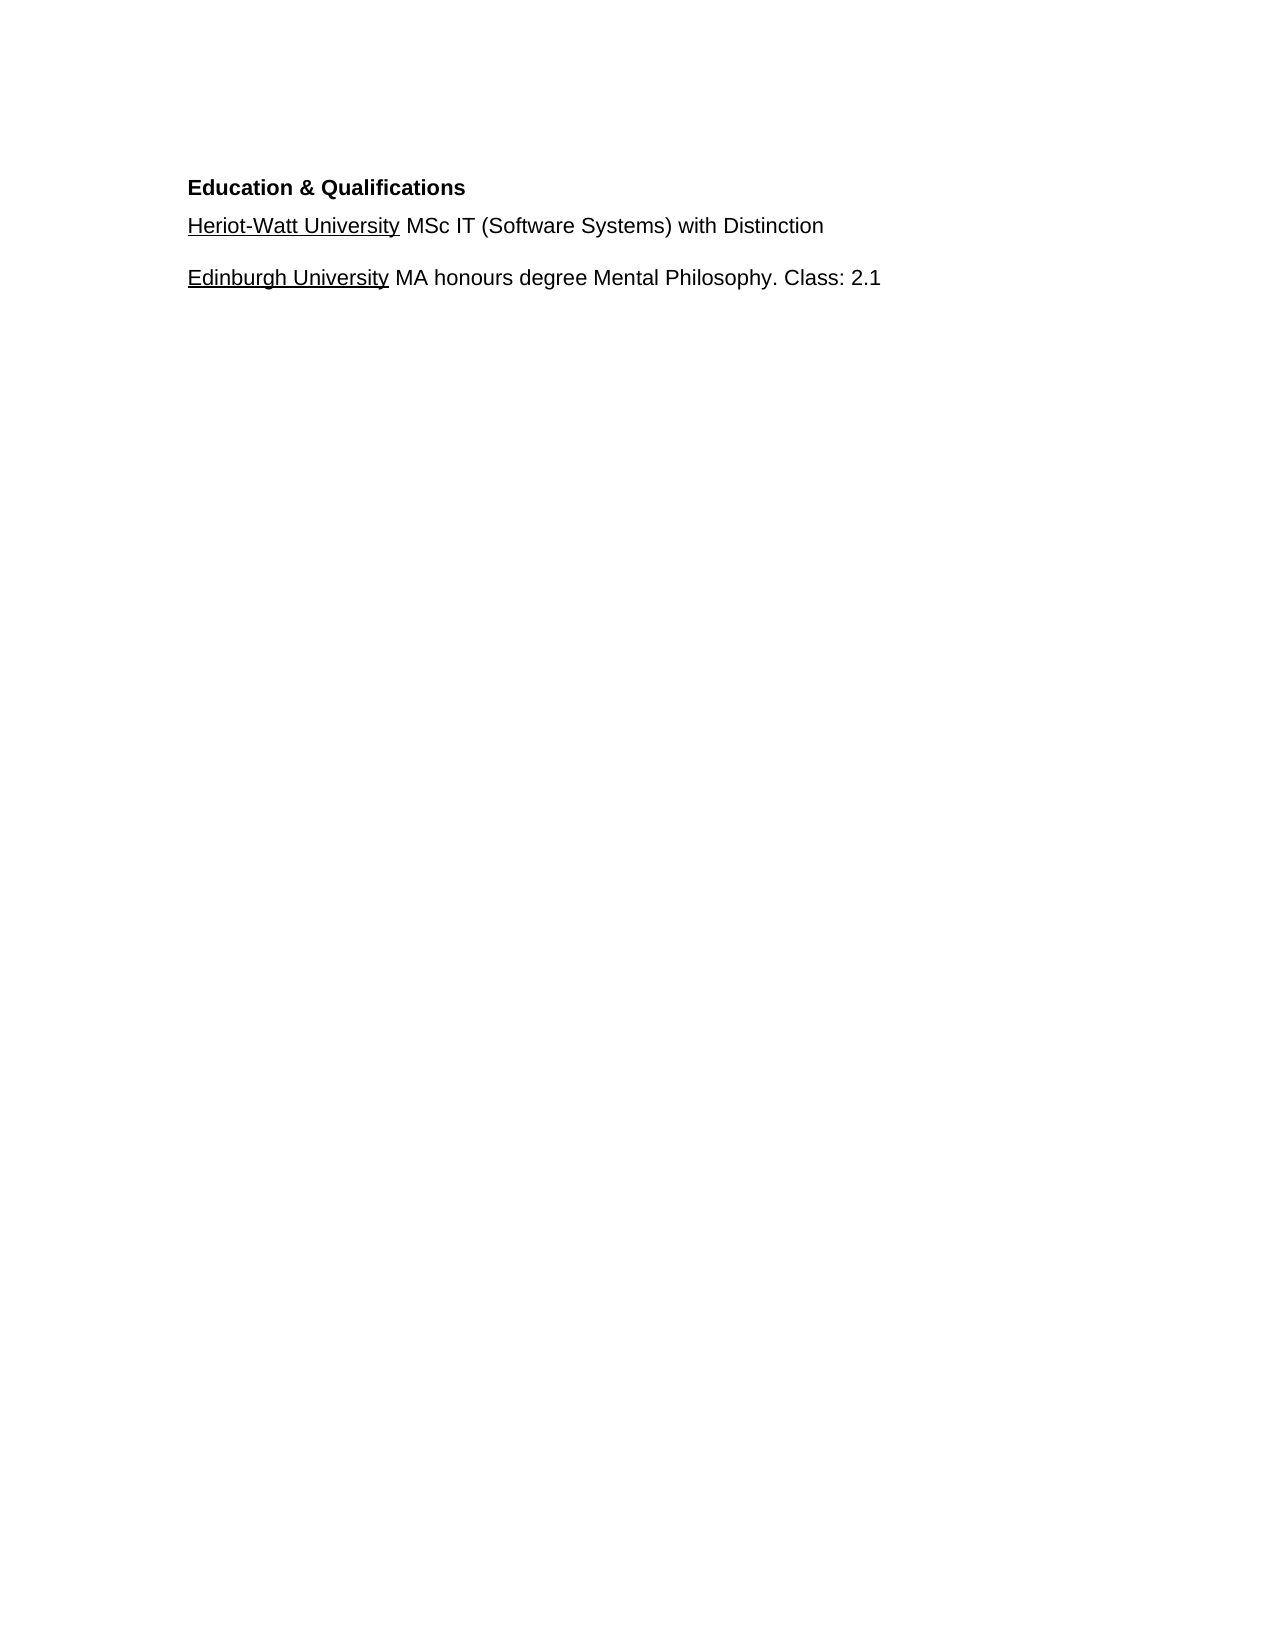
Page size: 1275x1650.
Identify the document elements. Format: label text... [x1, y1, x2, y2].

text Heriot-Watt University MSc IT (Software Systems) with Distinction [187, 213, 1088, 238]
text Education & Qualifications [187, 175, 1088, 200]
text Edinburgh University MA honours degree Mental Philosophy. Class: 2.1 [187, 264, 1088, 290]
